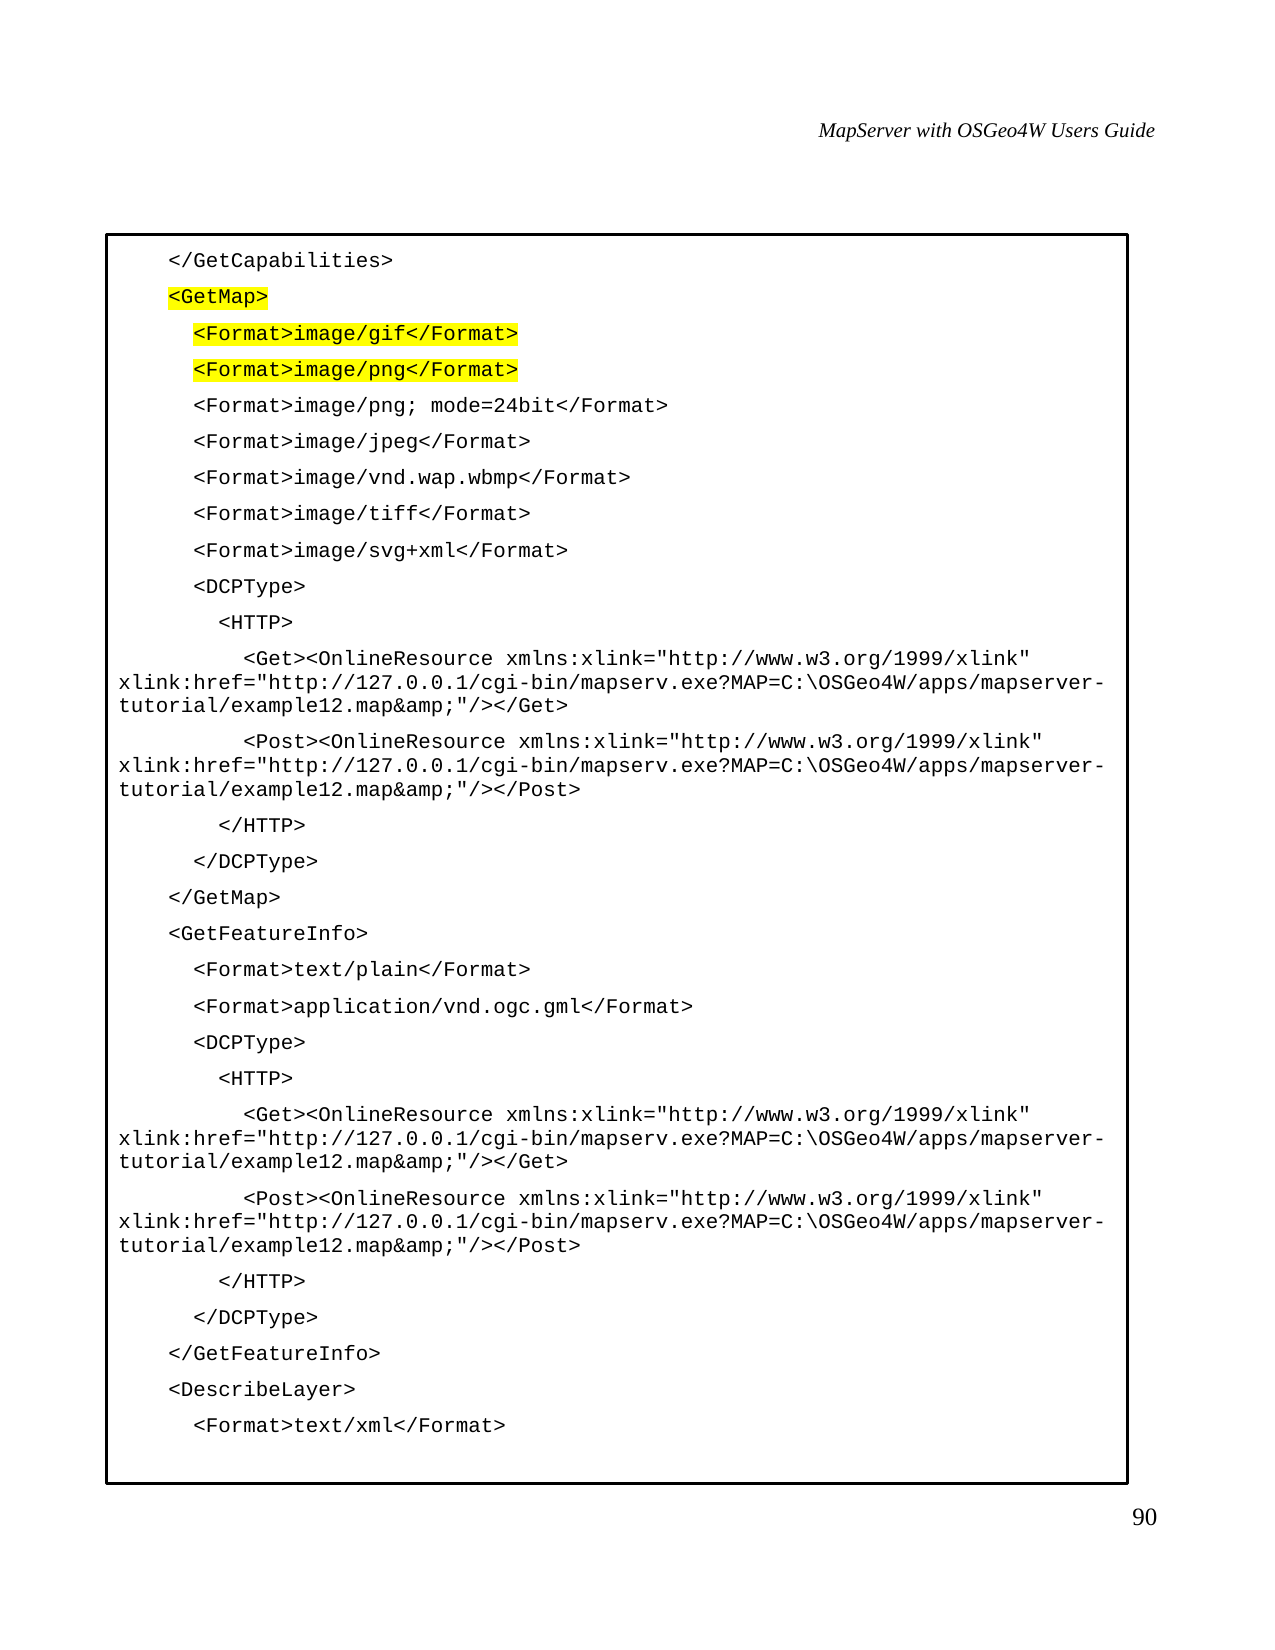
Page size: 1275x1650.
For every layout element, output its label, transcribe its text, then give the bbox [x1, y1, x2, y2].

text <DescribeLayer> [118, 1379, 1126, 1403]
text </GetFeatureInfo> [118, 1343, 1126, 1367]
text [1129, 1307, 1157, 1331]
text <Format>image/vnd.wap.wbmp</Format> [118, 467, 1126, 491]
text [1129, 959, 1157, 983]
text </DCPType> [118, 851, 1126, 875]
text [1129, 1343, 1157, 1367]
text [1129, 539, 1157, 563]
text <Format>image/jpeg</Format> [118, 431, 1126, 455]
text </HTTP> [118, 1271, 1126, 1294]
text [1129, 1379, 1157, 1403]
text <Get><OnlineResource xmlns:xlink="http://www.w3.org/1999/xlink" xlink:href="http://127.0.0.1/cgi-bin/mapserv.exe?MAP=C:\OSGeo4W/apps/mapserver-tutorial/example12.map&amp;"/></Get> [118, 648, 1126, 719]
text <GetFeatureInfo> [118, 923, 1126, 947]
text [1129, 503, 1157, 527]
text [1129, 1416, 1157, 1439]
text [1129, 576, 1157, 599]
text [1129, 431, 1157, 455]
text [1129, 1032, 1157, 1055]
text [1129, 323, 1157, 346]
text [1129, 287, 1157, 310]
text <Format>image/png; mode=24bit</Format> [118, 395, 1126, 419]
text <HTTP> [118, 1068, 1126, 1092]
text [1129, 1271, 1157, 1294]
text <GetMap> [118, 287, 1126, 310]
text <Get><OnlineResource xmlns:xlink="http://www.w3.org/1999/xlink" xlink:href="http://127.0.0.1/cgi-bin/mapserv.exe?MAP=C:\OSGeo4W/apps/mapserver-tutorial/example12.map&amp;"/></Get> [118, 1104, 1126, 1175]
text [1129, 1068, 1157, 1092]
text <DCPType> [118, 1032, 1126, 1055]
text [1129, 923, 1157, 947]
text <Format>image/gif</Format> [118, 323, 1126, 346]
text </HTTP> [118, 815, 1126, 838]
text [1129, 250, 1157, 274]
text [1129, 815, 1157, 838]
text <Format>text/plain</Format> [118, 959, 1126, 983]
text <Format>image/svg+xml</Format> [118, 539, 1126, 563]
text [1129, 887, 1157, 911]
text <Format>image/png</Format> [118, 359, 1126, 382]
text <Format>application/vnd.ogc.gml</Format> [118, 996, 1126, 1019]
text [1129, 359, 1157, 382]
text <Format>image/tiff</Format> [118, 503, 1126, 527]
text <Post><OnlineResource xmlns:xlink="http://www.w3.org/1999/xlink" xlink:href="http://127.0.0.1/cgi-bin/mapserv.exe?MAP=C:\OSGeo4W/apps/mapserver-tutorial/example12.map&amp;"/></Post> [118, 731, 1126, 802]
text <Post><OnlineResource xmlns:xlink="http://www.w3.org/1999/xlink" xlink:href="http://127.0.0.1/cgi-bin/mapserv.exe?MAP=C:\OSGeo4W/apps/mapserver-tutorial/example12.map&amp;"/></Post> [118, 1187, 1126, 1258]
text <HTTP> [118, 612, 1126, 636]
text <Format>text/xml</Format> [118, 1416, 1126, 1439]
text [1129, 851, 1157, 875]
text </GetCapabilities> [118, 250, 1126, 274]
text </GetMap> [118, 887, 1126, 911]
text <DCPType> [118, 576, 1126, 599]
text </DCPType> [118, 1307, 1126, 1331]
text [1129, 612, 1157, 636]
